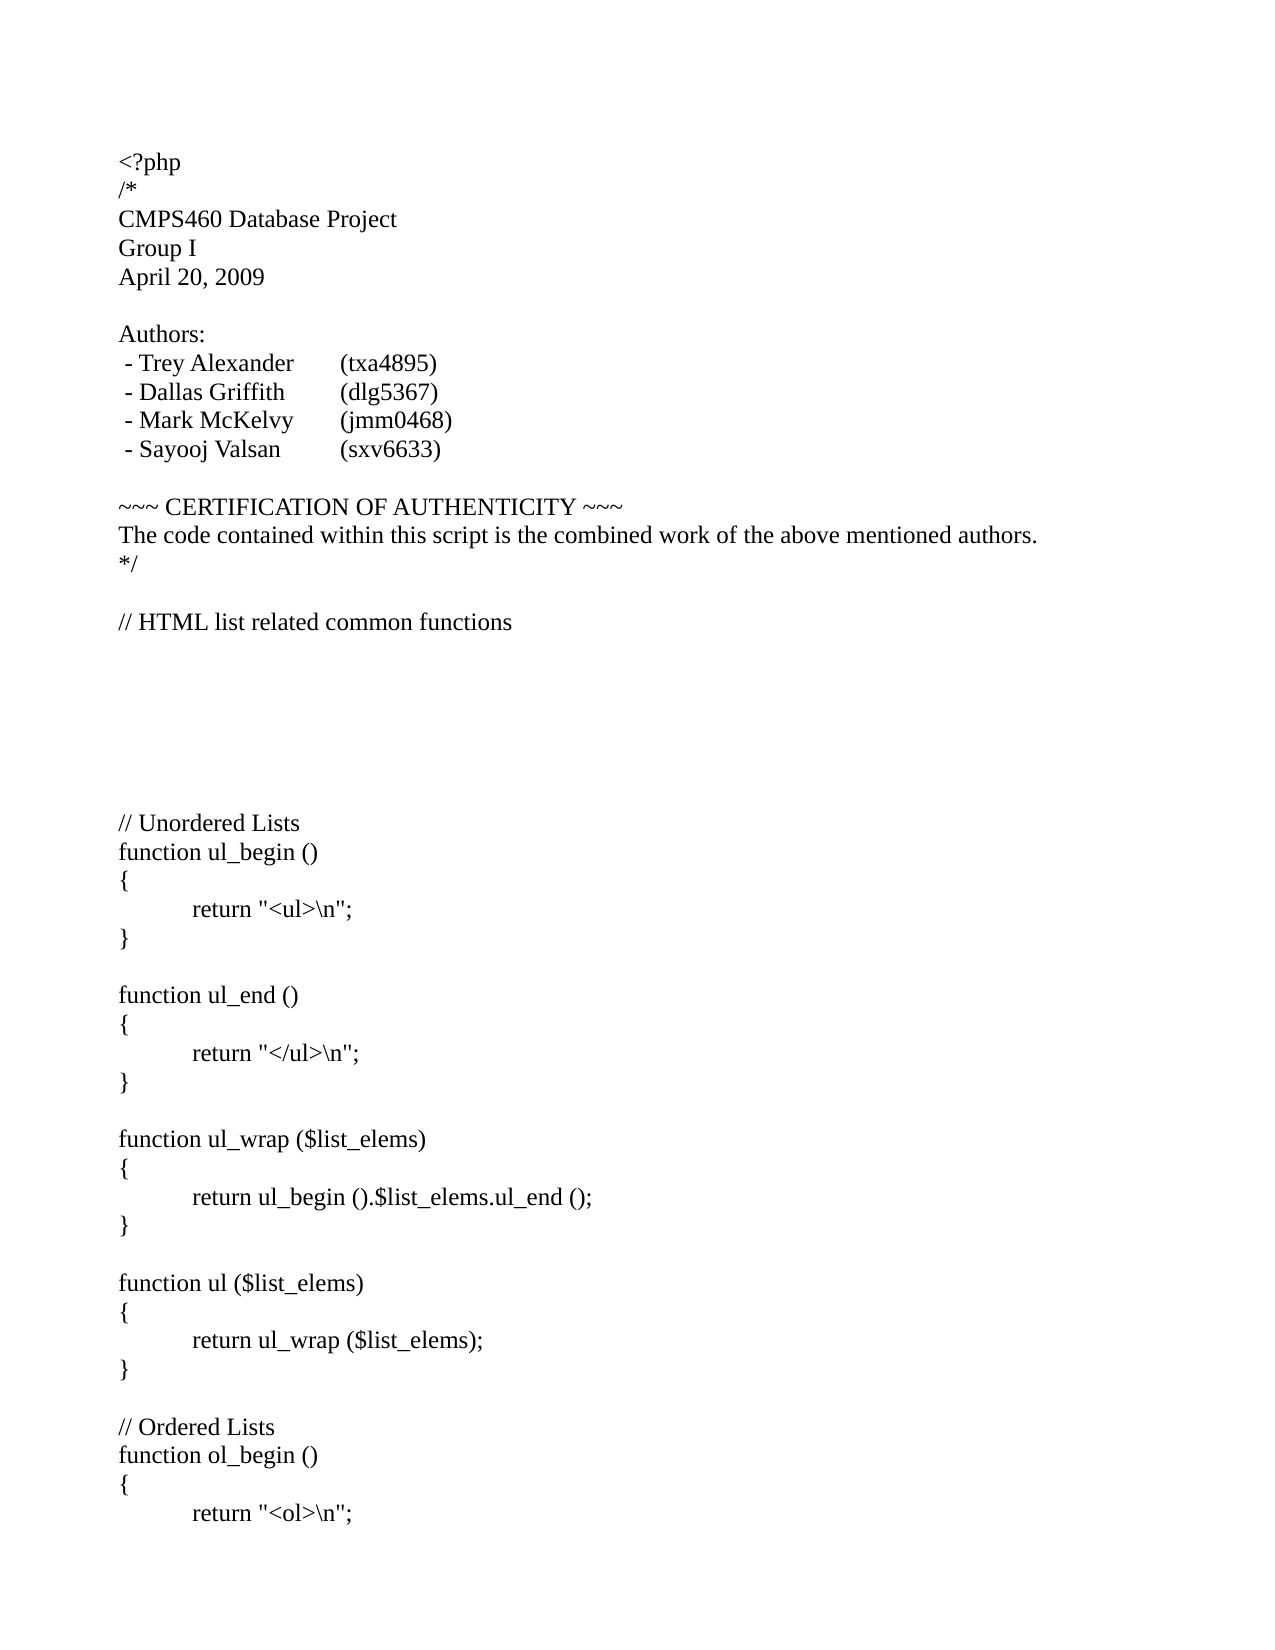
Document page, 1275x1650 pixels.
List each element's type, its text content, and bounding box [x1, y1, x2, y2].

text April 20, 2009 [118, 262, 1157, 291]
text return ul_wrap ($list_elems); [118, 1326, 1157, 1354]
text { [118, 1009, 1157, 1038]
text function ol_begin () [118, 1441, 1157, 1469]
text - Dallas Griffith (dlg5367) [118, 377, 1157, 406]
text { [118, 1297, 1157, 1326]
text - Mark McKelvy (jmm0468) [118, 406, 1157, 434]
text { [118, 1469, 1157, 1498]
text return "<ul>\n"; [118, 894, 1157, 923]
text return ul_begin ().$list_elems.ul_end (); [118, 1182, 1157, 1211]
text - Sayooj Valsan (sxv6633) [118, 434, 1157, 463]
text { [118, 1153, 1157, 1182]
text */ [118, 549, 1157, 578]
text Group I [118, 233, 1157, 262]
text function ul_wrap ($list_elems) [118, 1124, 1157, 1153]
text // HTML list related common functions [118, 607, 1157, 636]
text // Ordered Lists [118, 1412, 1157, 1441]
text } [118, 1067, 1157, 1096]
text // Unordered Lists [118, 808, 1157, 837]
text return "</ul>\n"; [118, 1038, 1157, 1067]
text /* [118, 176, 1157, 204]
text } [118, 1354, 1157, 1383]
text ~~~ CERTIFICATION OF AUTHENTICITY ~~~ [118, 492, 1157, 521]
text The code contained within this script is the combined work of the above mentioned authors. [118, 521, 1157, 549]
text } [118, 1211, 1157, 1239]
text - Trey Alexander (txa4895) [118, 348, 1157, 377]
text function ul_begin () [118, 837, 1157, 866]
text <?php [118, 147, 1157, 176]
text { [118, 866, 1157, 894]
text CMPS460 Database Project [118, 204, 1157, 233]
text } [118, 923, 1157, 952]
text function ul_end () [118, 981, 1157, 1009]
text Authors: [118, 319, 1157, 348]
text function ul ($list_elems) [118, 1268, 1157, 1297]
text return "<ol>\n"; [118, 1498, 1157, 1527]
